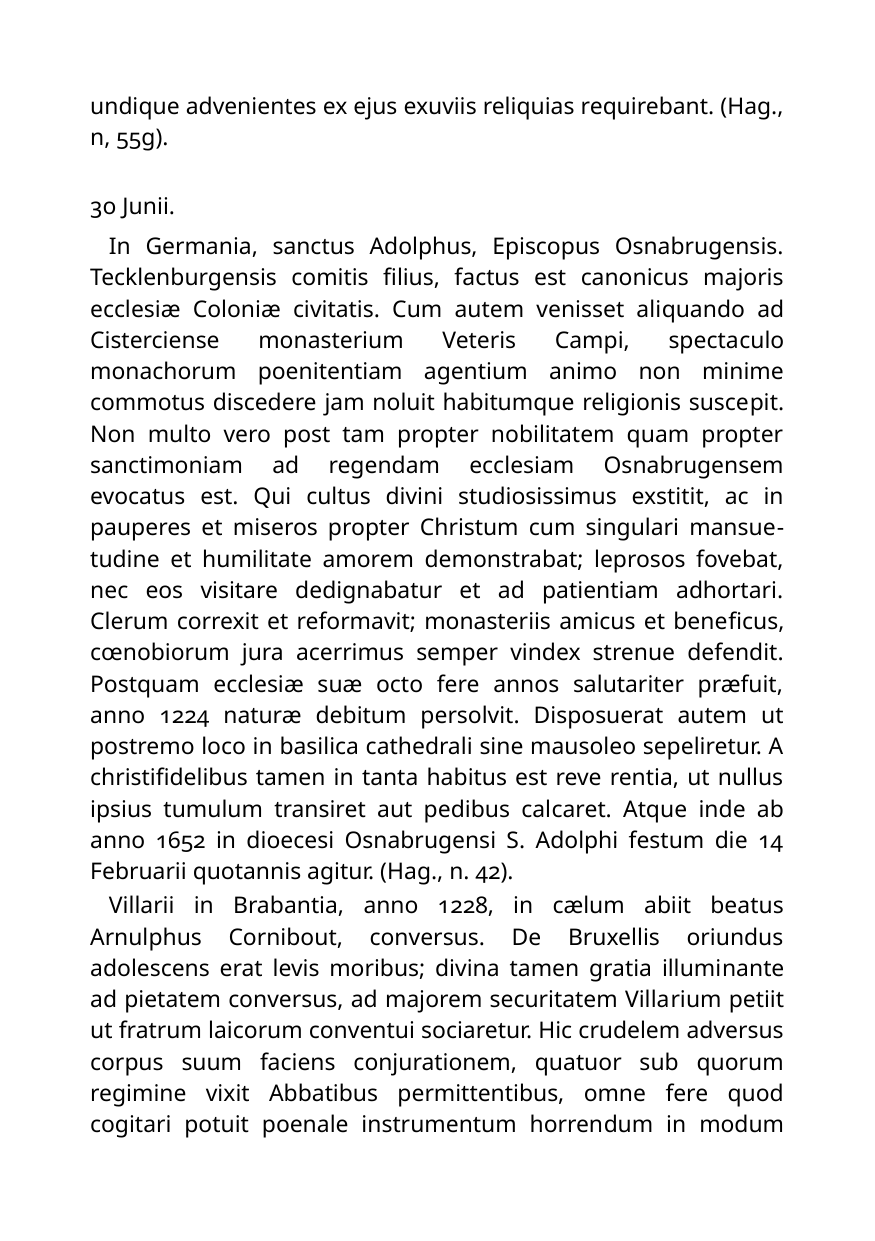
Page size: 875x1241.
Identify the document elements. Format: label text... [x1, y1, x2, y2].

text Villarii in Brabantia, anno 1228, in cælum abiit beatus Arnulphus Cornibout, conversus. De Bruxellis oriundus adolescens erat levis moribus; divina tamen gratia illumi­nante ad pietatem conversus, ad majorem securitatem Villa­rium petiit ut fratrum laicorum conventui sociaretur. Hic crudelem adversus corpus suum faciens conjurationem, quatuor sub quorum regimine vixit Abbatibus permittentibus, omne fere quod cogitari potuit poenale instrumentum horren­dum in modum [90, 889, 784, 1139]
text 3o Junii. [90, 190, 784, 221]
text In Germania, sanctus Adolphus, Episcopus Osnabrugensis. Tecklenburgensis comitis filius, factus est canonicus majoris ecclesiæ Coloniæ civitatis. Cum autem venisset ali­quando ad Cisterciense monasterium Veteris Campi, specta­culo monachorum poenitentiam agentium animo non minime commotus discedere jam noluit habitumque religionis susce­pit. Non multo vero post tam propter nobilitatem quam propter sanctimoniam ad regendam ecclesiam Osnabrugensem evocatus est. Qui cultus divini studiosissimus exstitit, ac in pauperes et miseros propter Christum cum singulari mansue­tudine et humilitate amorem demonstrabat; leprosos fovebat, nec eos visitare dedignabatur et ad patientiam adhortari. Clerum correxit et reformavit; monasteriis amicus et bene­ficus, cœnobiorum jura acerrimus semper vindex strenue defendit. Postquam ecclesiæ suæ octo fere annos salutariter præfuit, anno 1224 naturæ debitum persolvit. Disposuerat autem ut postremo loco in basilica cathedrali sine mausoleo sepeliretur. A christifidelibus tamen in tanta habitus est reve rentia, ut nullus ipsius tumulum transiret aut pedibus cal­caret. Atque inde ab anno 1652 in dioecesi Osnabrugensi S. Adolphi festum die 14 Februarii quotannis agitur. (Hag., n. 42). [90, 230, 784, 886]
text undique advenientes ex ejus exuviis reliquias requirebant. (Hag., n, 55g). [90, 90, 784, 152]
